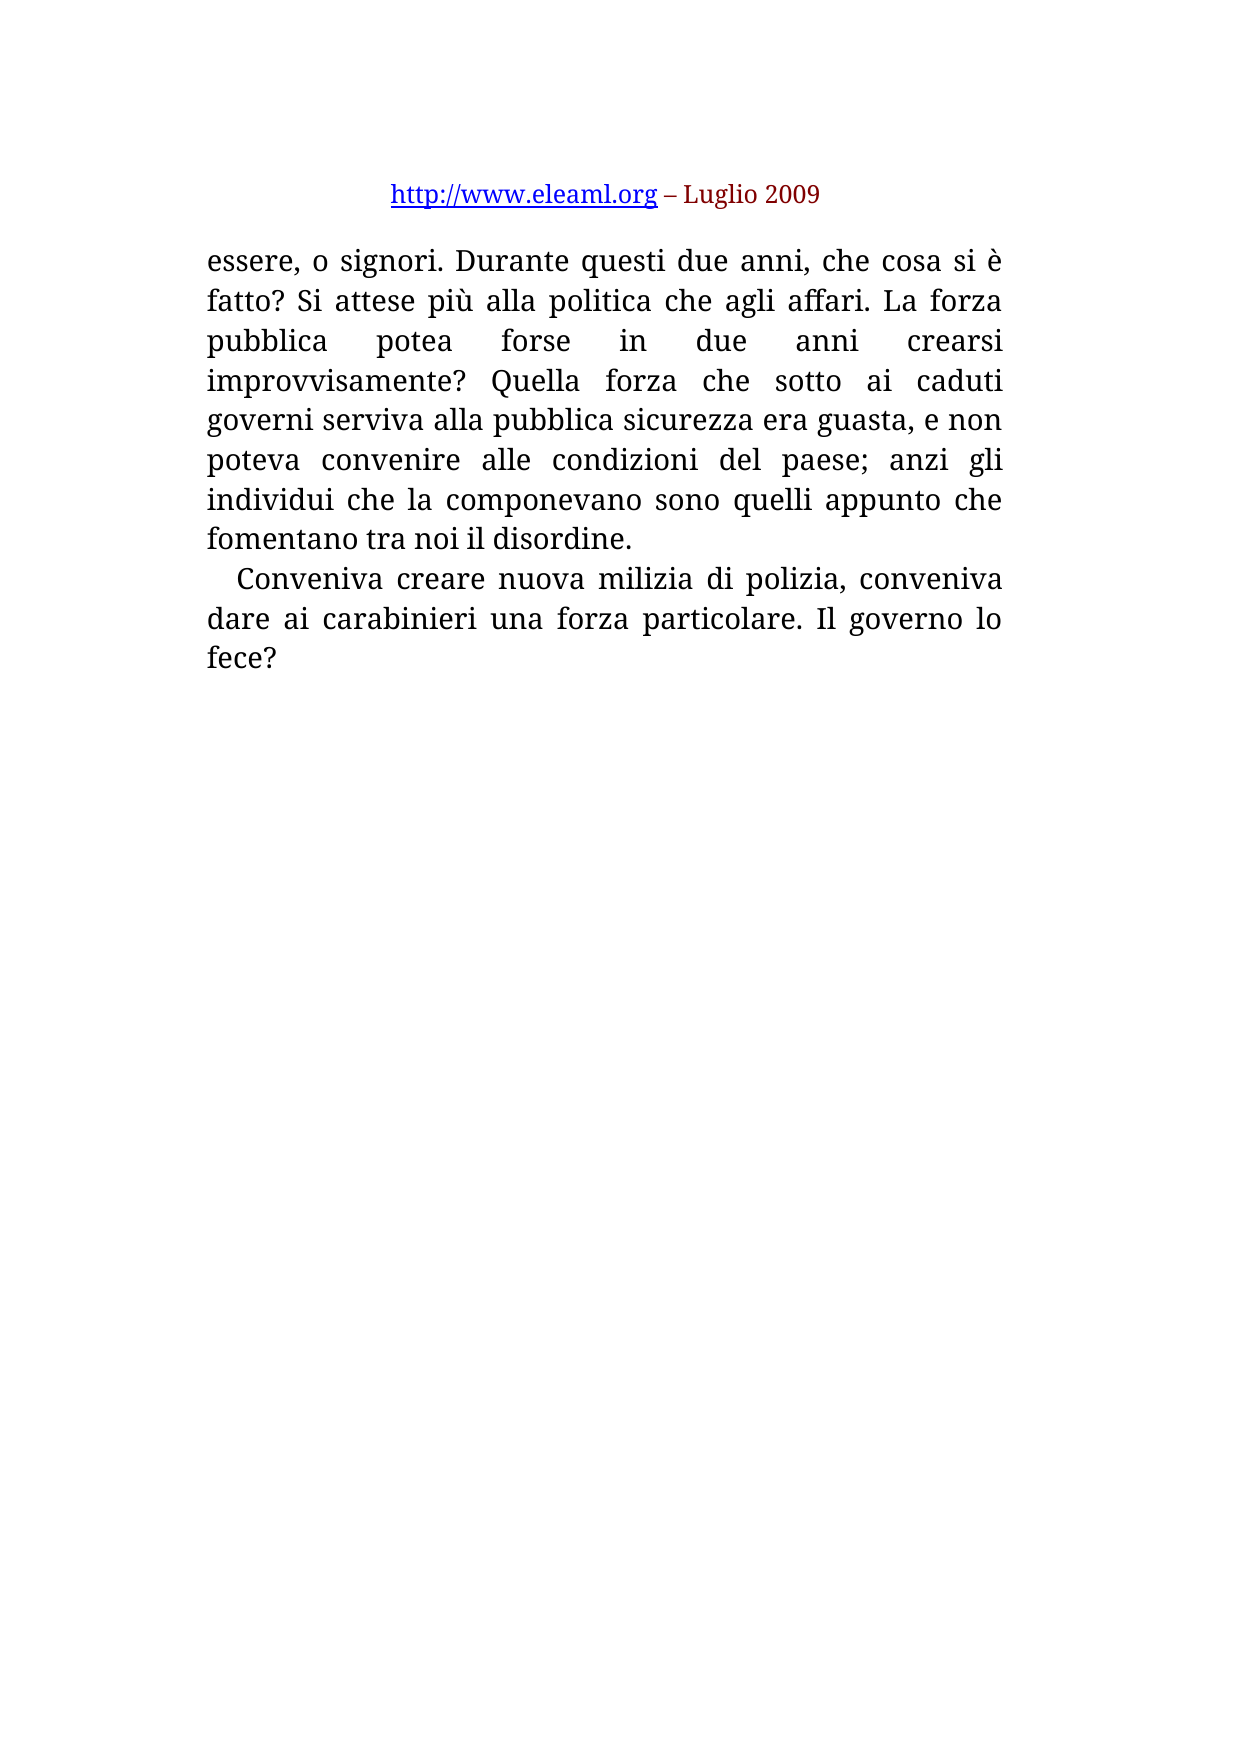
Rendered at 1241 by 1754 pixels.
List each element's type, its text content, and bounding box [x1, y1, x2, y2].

text Conveniva creare nuova milizia di polizia, conveniva dare ai carabinieri una forza particolare. Il governo lo fece? [207, 558, 1004, 677]
text essere, o signori. Durante questi due anni, che cosa si è fatto? Si attese più alla politica che agli affari. La forza pubblica potea forse in due anni crearsi improvvisamente? Quella forza che sotto ai caduti governi serviva alla pubblica sicurezza era guasta, e non poteva convenire alle condizioni del paese; anzi gli individui che la componevano sono quelli appunto che fomentano tra noi il disordine. [207, 241, 1004, 558]
